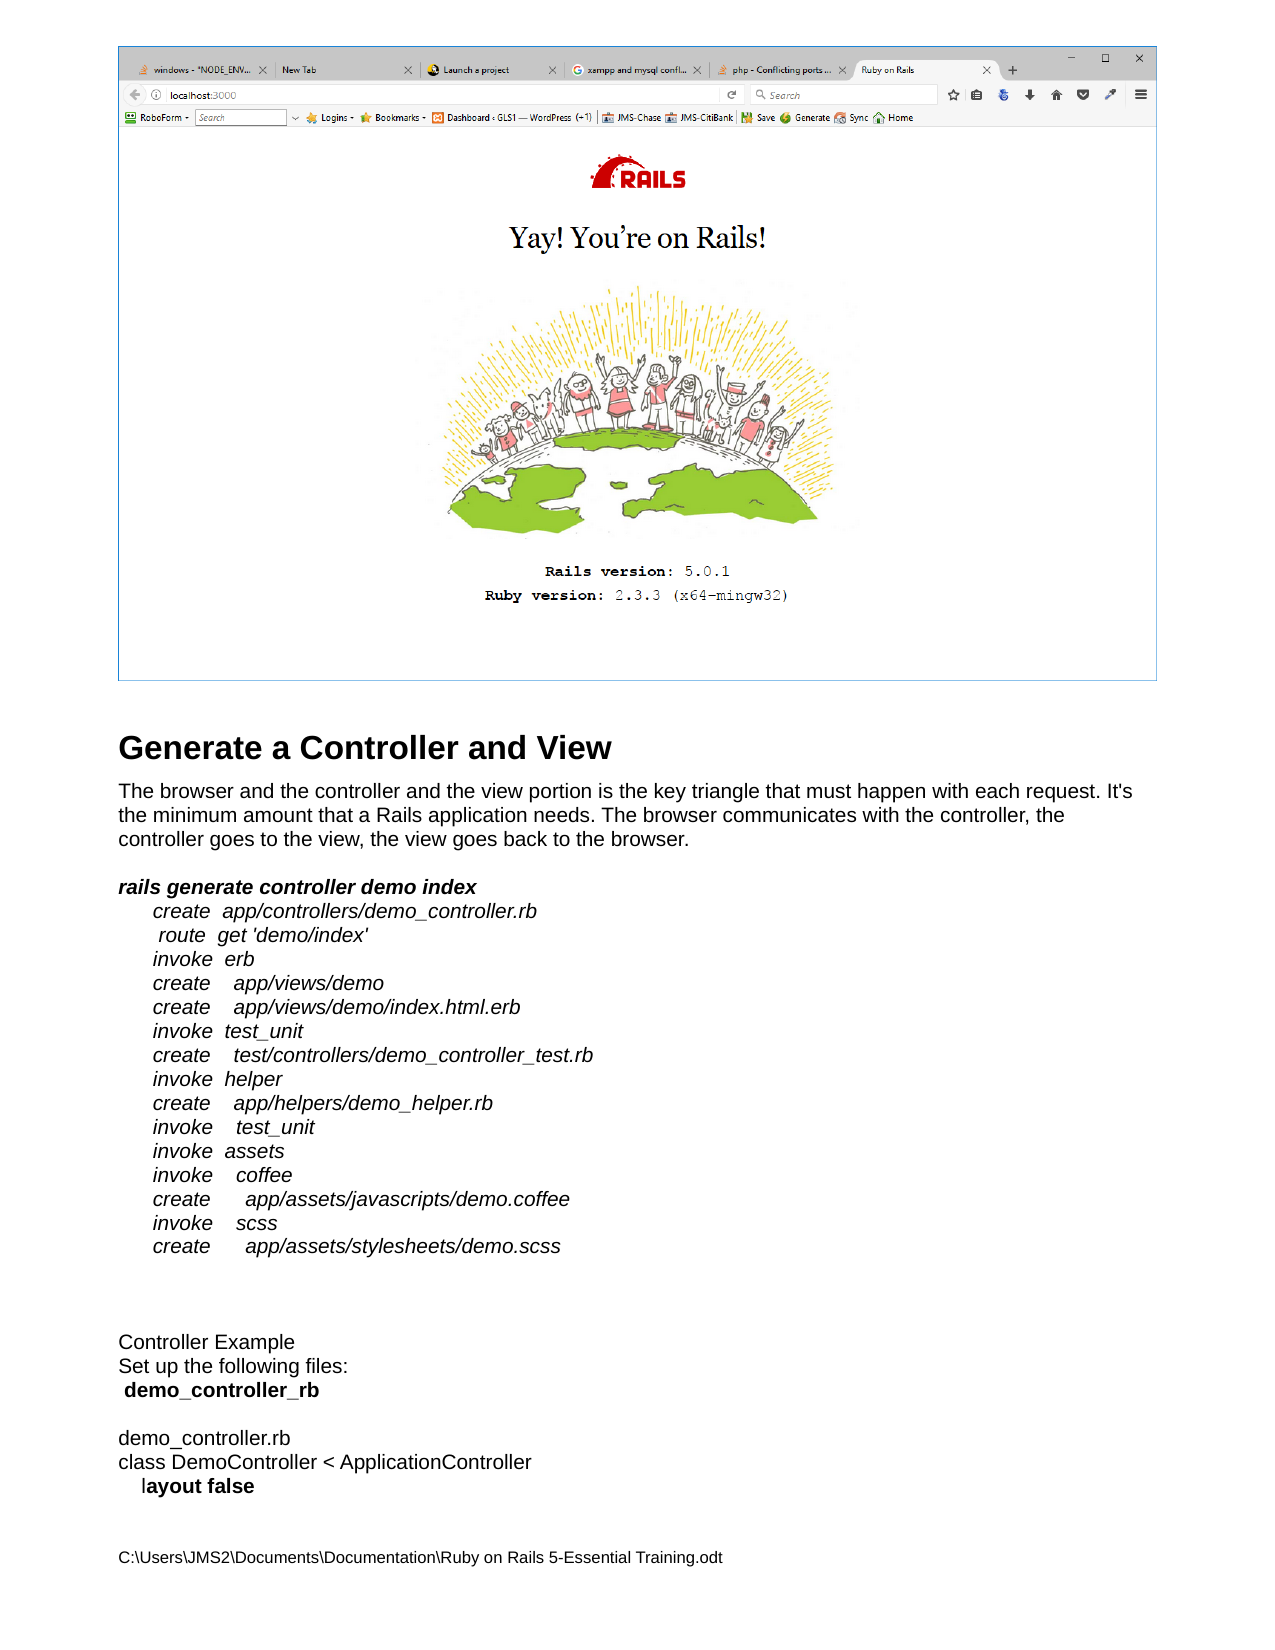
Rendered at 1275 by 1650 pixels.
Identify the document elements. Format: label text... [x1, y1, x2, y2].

text demo_controller.rb [118, 1426, 1157, 1450]
text create app/views/demo [118, 971, 1157, 995]
text create test/controllers/demo_controller_test.rb [118, 1043, 1157, 1067]
text invoke test_unit [118, 1019, 1157, 1043]
text invoke test_unit [118, 1114, 1157, 1138]
text class DemoController < ApplicationController [118, 1450, 1157, 1474]
text Set up the following files: [118, 1354, 1157, 1378]
text invoke coffee [118, 1162, 1157, 1186]
text invoke assets [118, 1138, 1157, 1162]
text route get 'demo/index' [118, 923, 1157, 947]
text layout false [118, 1474, 1157, 1498]
text rails generate controller demo index [118, 875, 1157, 899]
text create app/helpers/demo_helper.rb [118, 1091, 1157, 1114]
text create app/assets/stylesheets/demo.scss [118, 1234, 1157, 1258]
subtitle Generate a Controller and View [118, 728, 1157, 767]
text invoke helper [118, 1067, 1157, 1091]
text create app/views/demo/index.html.erb [118, 995, 1157, 1019]
text Controller Example [118, 1330, 1157, 1354]
text invoke erb [118, 947, 1157, 971]
text create app/controllers/demo_controller.rb [118, 899, 1157, 923]
text The browser and the controller and the view portion is the key triangle that must happen with each request. It's the minimum amount that a Rails application needs. The browser communicates with the controller, the controller goes to the view, the view goes back to the browser. [118, 779, 1157, 851]
text invoke scss [118, 1210, 1157, 1234]
text demo_controller_rb [118, 1378, 1157, 1402]
picture [118, 46, 1157, 681]
text create app/assets/javascripts/demo.coffee [118, 1186, 1157, 1210]
